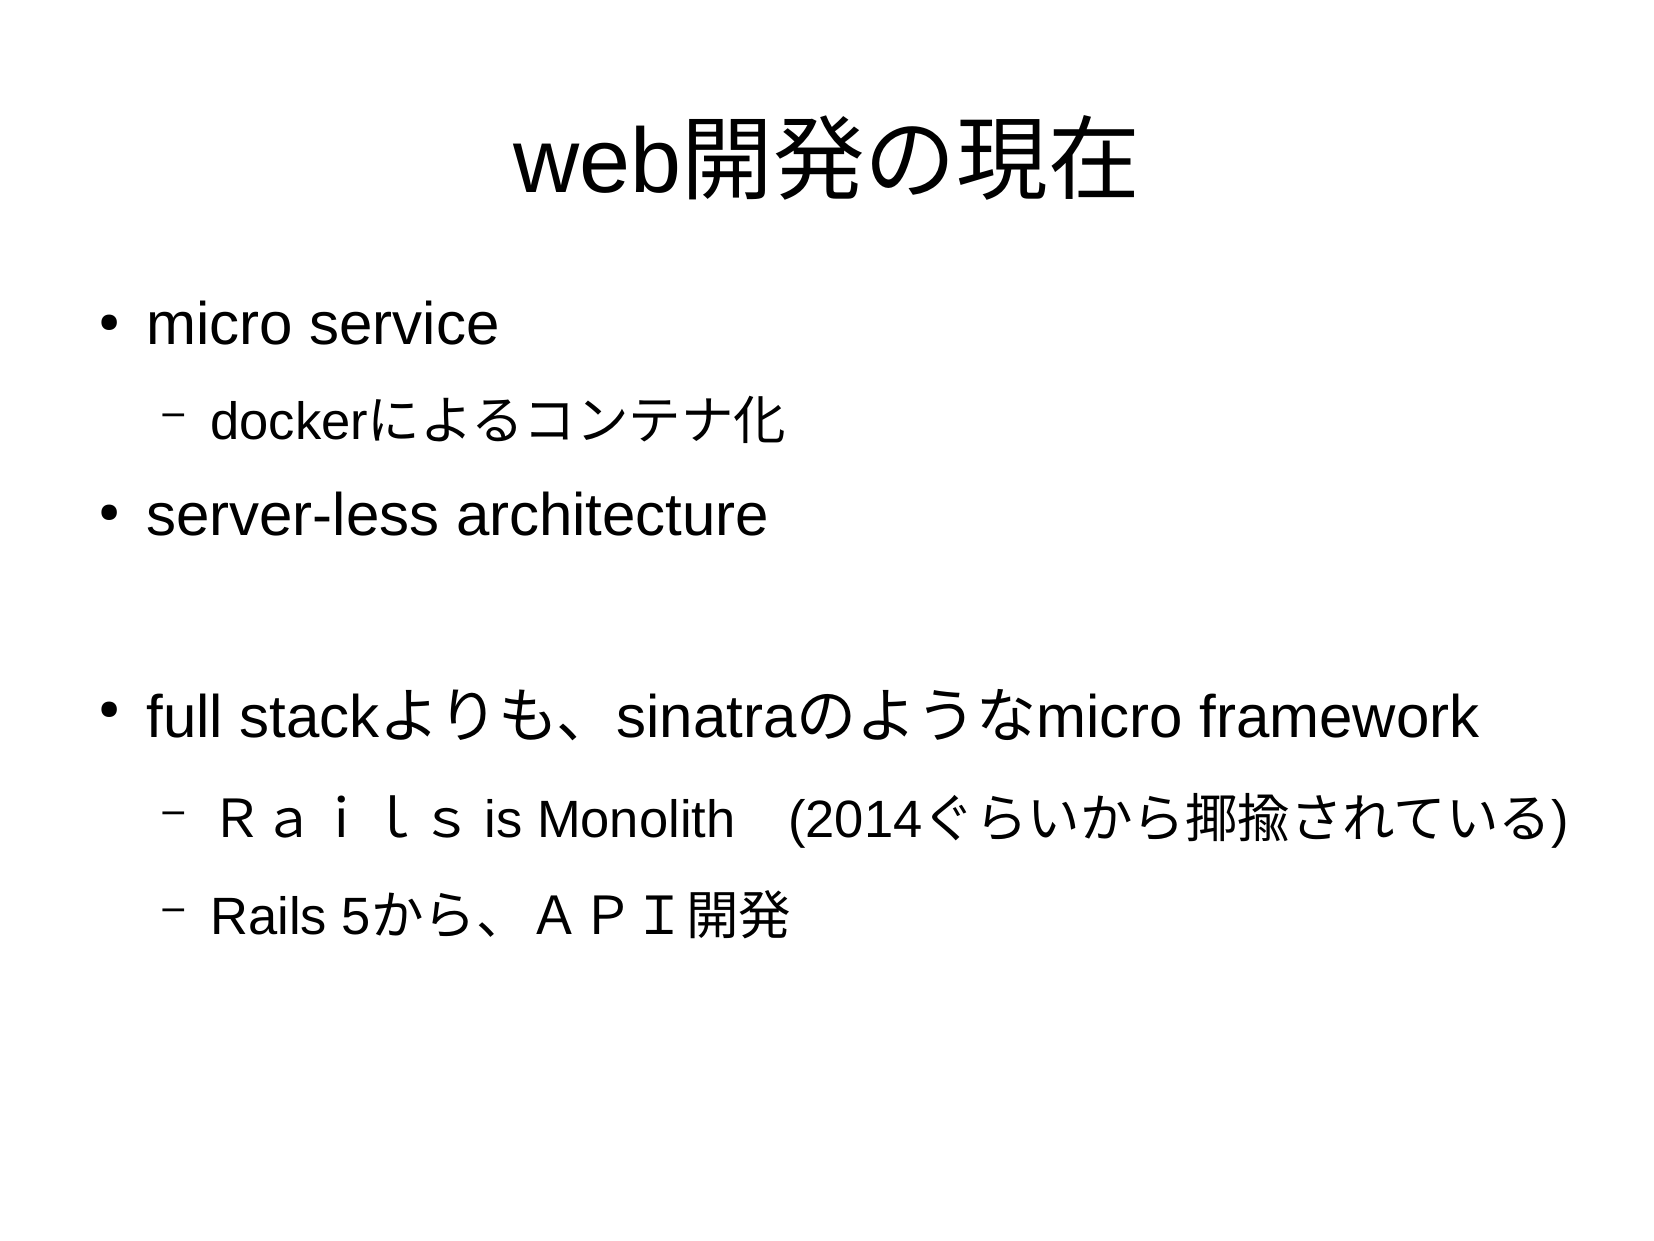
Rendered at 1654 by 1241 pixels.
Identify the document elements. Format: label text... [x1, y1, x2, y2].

list micro service dockerによるコンテナ化 server-less architecture full stackよりも、sinatraのようなmicro framework Ｒａｉｌｓ is Monolith (2014ぐらいから揶揄されている) Rails 5から、ＡＰＩ開発 [82, 290, 1571, 1010]
title web開発の現在 [82, 49, 1571, 257]
